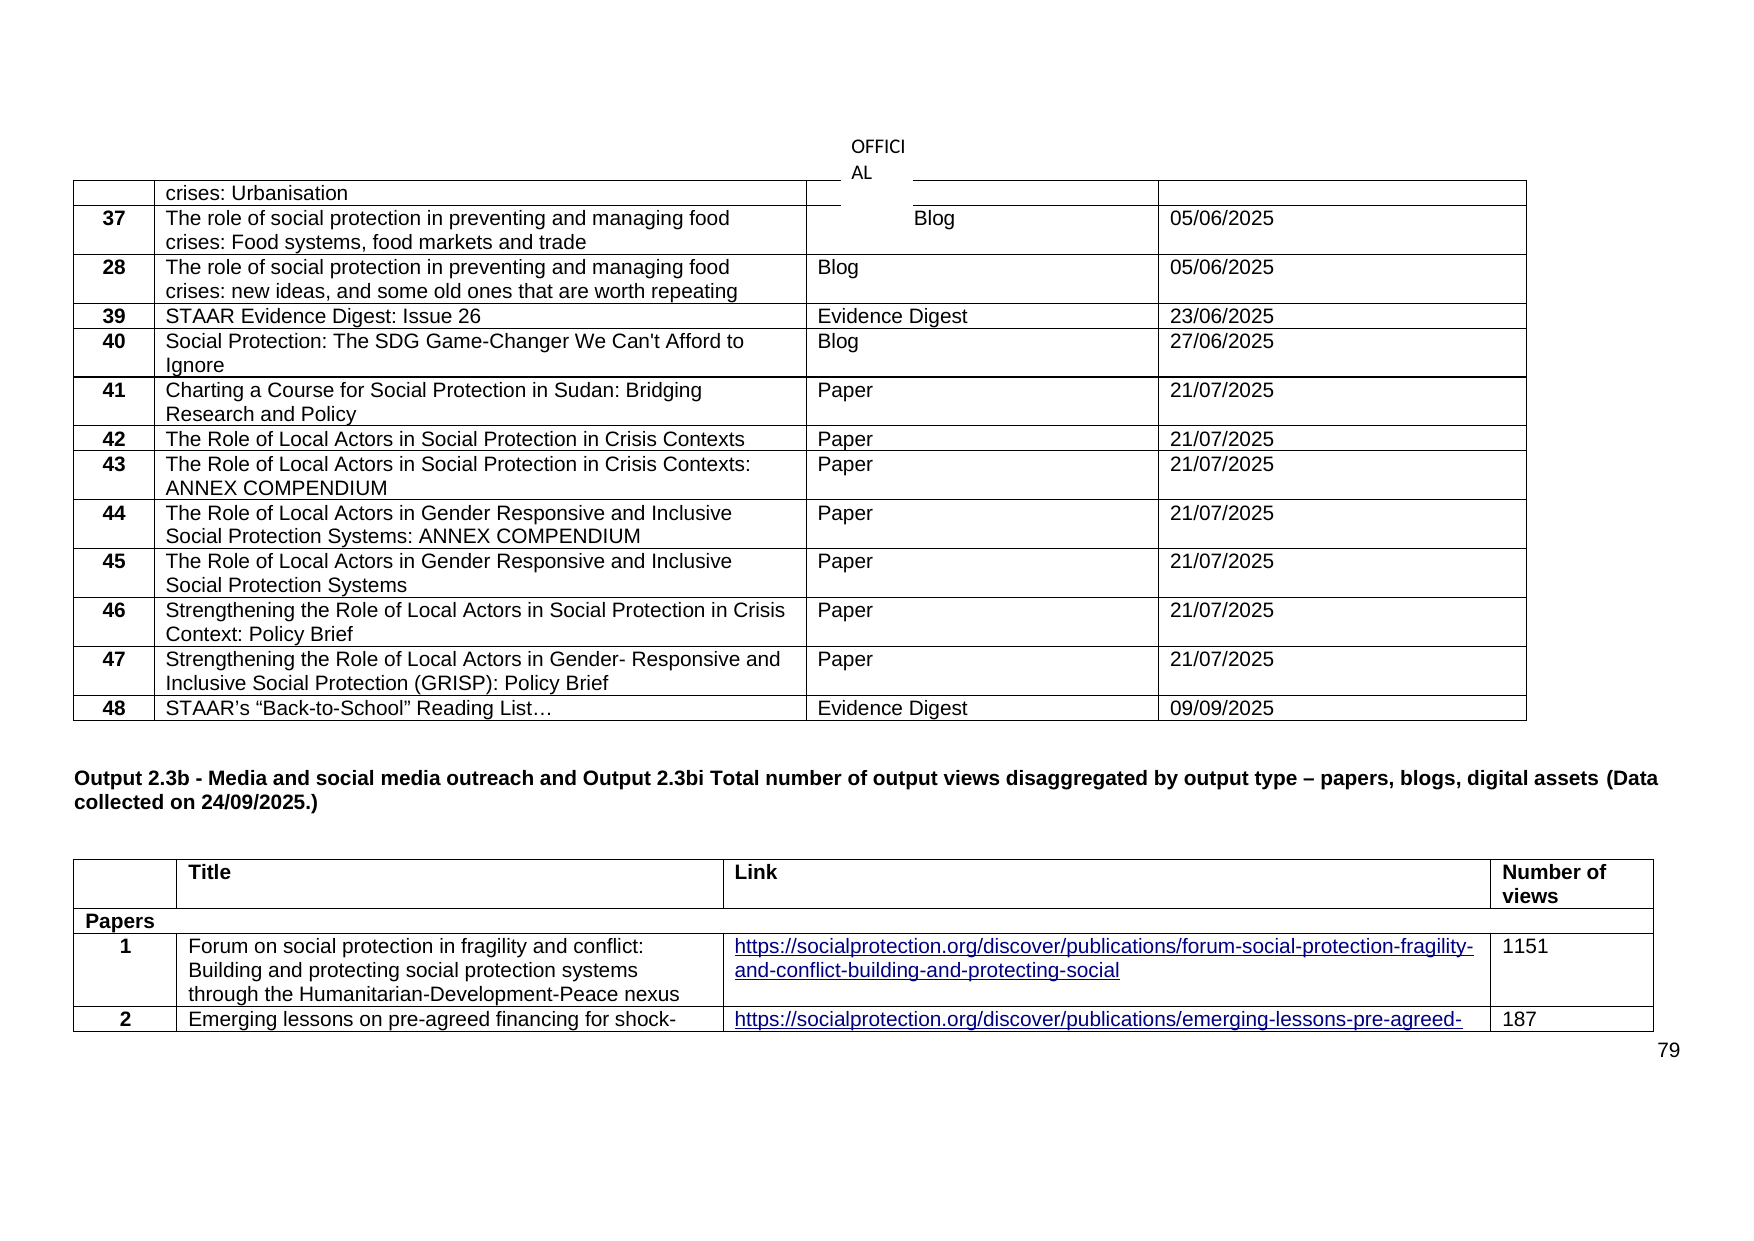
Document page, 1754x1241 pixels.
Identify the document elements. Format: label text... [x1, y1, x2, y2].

table_cell [74, 181, 154, 204]
table_header Link [724, 860, 1490, 908]
table_cell 28 [74, 255, 154, 302]
table_cell Paper [807, 378, 1158, 425]
table_cell 23/06/2025 [1159, 304, 1526, 327]
table_cell [1159, 181, 1526, 204]
table_cell 47 [74, 647, 154, 695]
table_cell 48 [74, 696, 154, 720]
table_cell The role of social protection in preventing and managing food crises: new ideas, and some old ones that are worth repeating [155, 255, 806, 302]
table_cell Evidence Digest [807, 696, 1158, 720]
table_cell [807, 181, 841, 204]
table_cell crises: Urbanisation [155, 181, 806, 204]
table_cell Evidence Digest [807, 304, 1158, 327]
table_cell Paper [807, 451, 1158, 499]
table_cell Strengthening the Role of Local Actors in Social Protection in Crisis Context: Policy Brief [155, 598, 806, 646]
table_cell 43 [74, 451, 154, 499]
table_header [74, 860, 176, 908]
table_cell 1 [74, 934, 176, 1006]
table_cell [913, 181, 1158, 204]
table_cell The Role of Local Actors in Gender Responsive and Inclusive Social Protection Systems [155, 549, 806, 597]
table_cell Paper [807, 647, 1158, 695]
table_cell 21/07/2025 [1159, 598, 1526, 646]
table_cell 05/06/2025 [1159, 206, 1526, 253]
table_cell 21/07/2025 [1159, 647, 1526, 695]
table_cell 41 [74, 378, 154, 425]
table_cell https://socialprotection.org/discover/publications/forum-social-protection-fragility-and-conflict-building-and-protecting-social [724, 934, 1490, 1006]
table_cell Paper [807, 549, 1158, 597]
table_header Title [177, 860, 723, 908]
table_cell 45 [74, 549, 154, 597]
table_cell The role of social protection in preventing and managing food crises: Food systems, food markets and trade [155, 206, 806, 253]
table_cell The Role of Local Actors in Social Protection in Crisis Contexts: ANNEX COMPENDIUM [155, 451, 806, 499]
table_cell Paper [807, 598, 1158, 646]
table_cell 05/06/2025 [1159, 255, 1526, 302]
table_cell The Role of Local Actors in Social Protection in Crisis Contexts [155, 426, 806, 450]
table_cell The Role of Local Actors in Gender Responsive and Inclusive Social Protection Systems: ANNEX COMPENDIUM [155, 500, 806, 548]
table_cell 44 [74, 500, 154, 548]
table_cell 21/07/2025 [1159, 426, 1526, 450]
table_cell STAAR Evidence Digest: Issue 26 [155, 304, 806, 327]
table_cell Paper [807, 426, 1158, 450]
table_cell 37 [74, 206, 154, 253]
table_cell 21/07/2025 [1159, 378, 1526, 425]
table_cell 09/09/2025 [1159, 696, 1526, 720]
table_cell 21/07/2025 [1159, 451, 1526, 499]
table_cell Blog [807, 329, 1158, 376]
table_cell 39 [74, 304, 154, 327]
table_cell 21/07/2025 [1159, 549, 1526, 597]
table_cell Forum on social protection in fragility and conflict: Building and protecting social protection systems through the Humanitarian-Development-Peace nexus [177, 934, 723, 1006]
text Output 2.3b - Media and social media outreach and Output 2.3bi Total number of output views disaggregated by output type – papers, blogs, digital assets (Data collected on 24/09/2025.) [74, 766, 1680, 814]
table_cell STAAR’s “Back-to-School” Reading List… [155, 696, 806, 720]
table_cell 42 [74, 426, 154, 450]
table_cell Blog [807, 255, 1158, 302]
table_cell Social Protection: The SDG Game-Changer We Can't Afford to Ignore [155, 329, 806, 376]
table_cell https://socialprotection.org/discover/publications/emerging-lessons-pre-agreed- [724, 1007, 1490, 1031]
table_header Number of views [1491, 860, 1653, 908]
table_cell 1151 [1491, 934, 1653, 1006]
table_cell Blog [807, 206, 1158, 253]
table_cell 46 [74, 598, 154, 646]
table_cell 187 [1491, 1007, 1653, 1031]
table_cell Charting a Course for Social Protection in Sudan: Bridging Research and Policy [155, 378, 806, 425]
table_cell 27/06/2025 [1159, 329, 1526, 376]
table_cell Papers [74, 909, 1653, 933]
table_cell Strengthening the Role of Local Actors in Gender- Responsive and Inclusive Social Protection (GRISP): Policy Brief [155, 647, 806, 695]
table_cell 2 [74, 1007, 176, 1031]
table_cell 21/07/2025 [1159, 500, 1526, 548]
table_cell 40 [74, 329, 154, 376]
table_cell Emerging lessons on pre-agreed financing for shock- [177, 1007, 723, 1031]
table_cell Paper [807, 500, 1158, 548]
